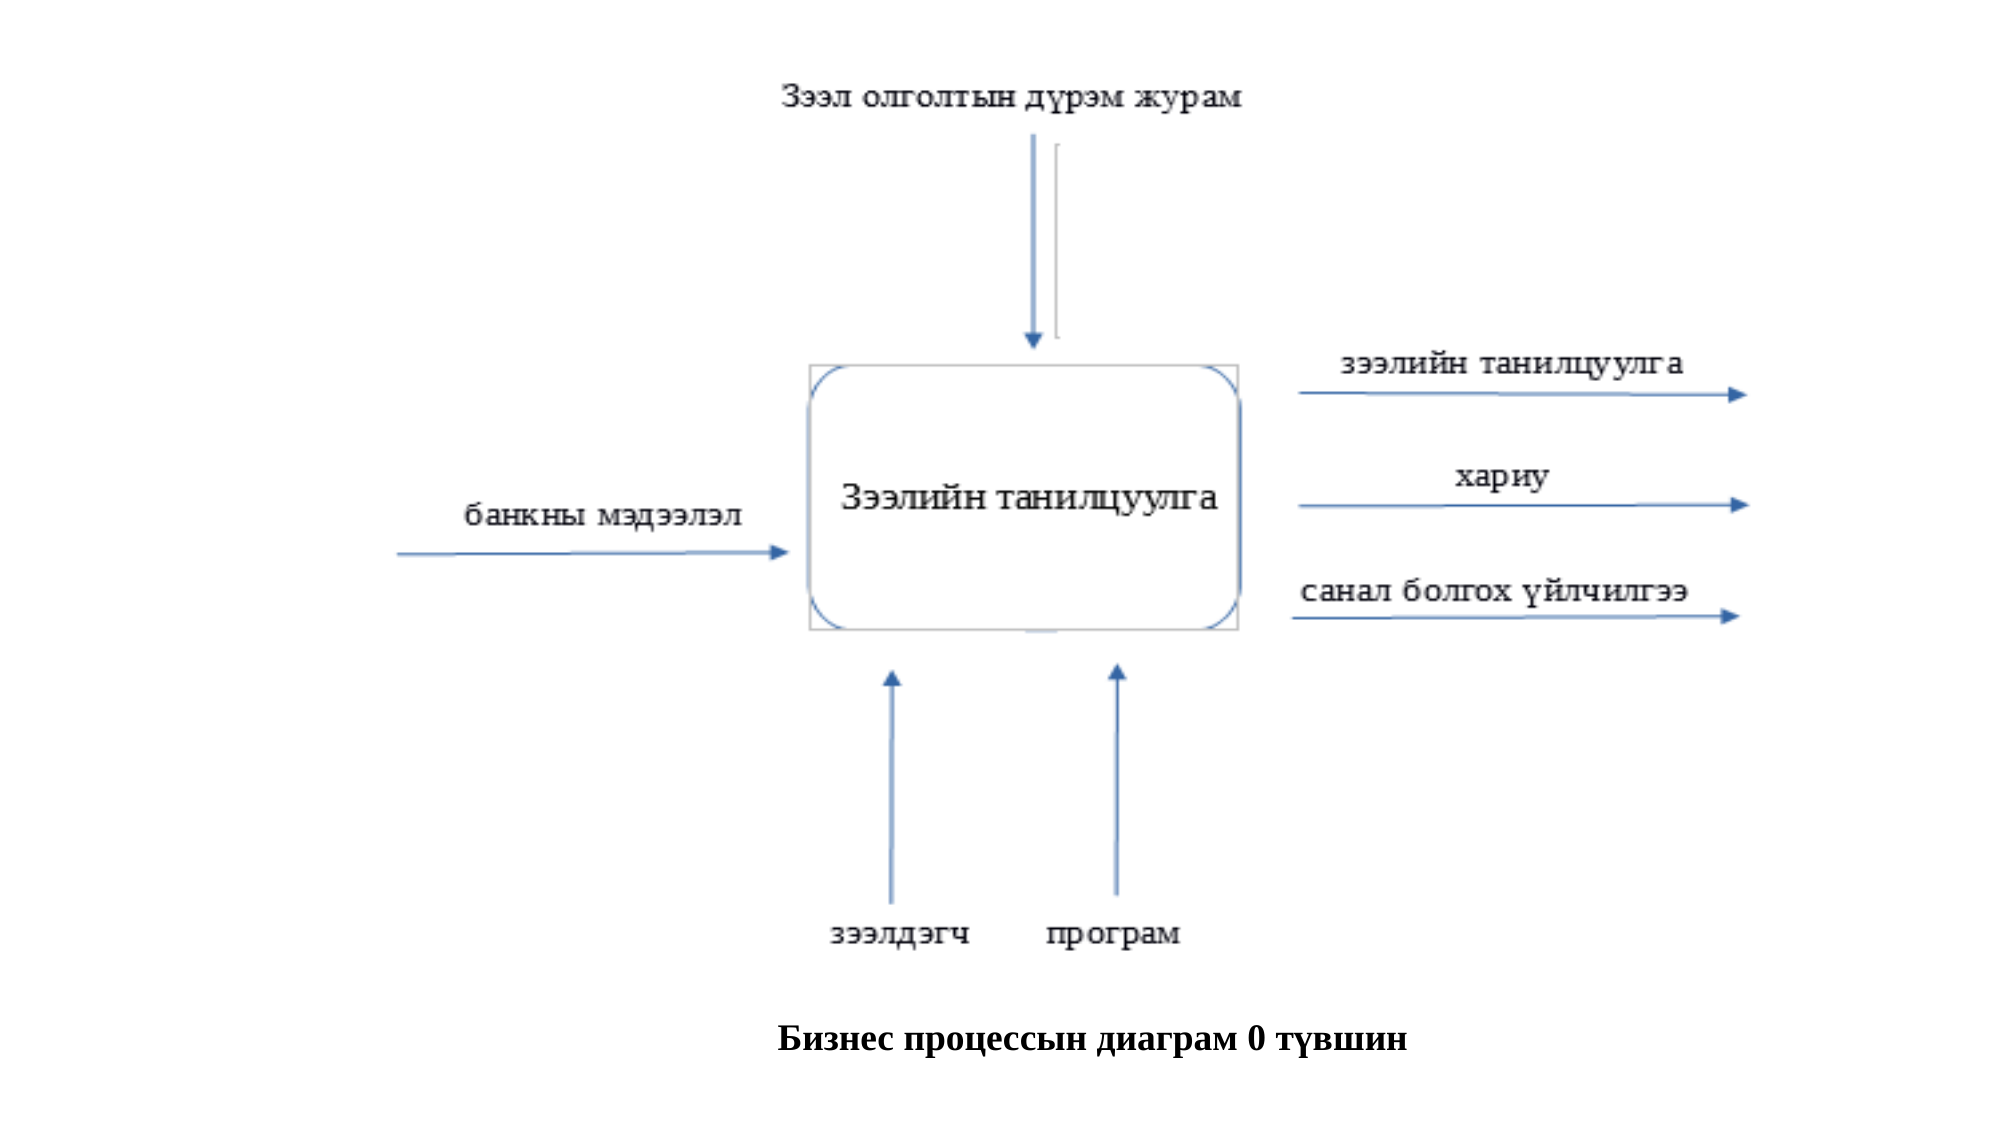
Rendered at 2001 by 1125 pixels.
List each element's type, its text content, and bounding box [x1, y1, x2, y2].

text_box Бизнес процессын диаграм 0 түвшин [555, 1005, 1555, 1110]
picture [283, 66, 1796, 1013]
